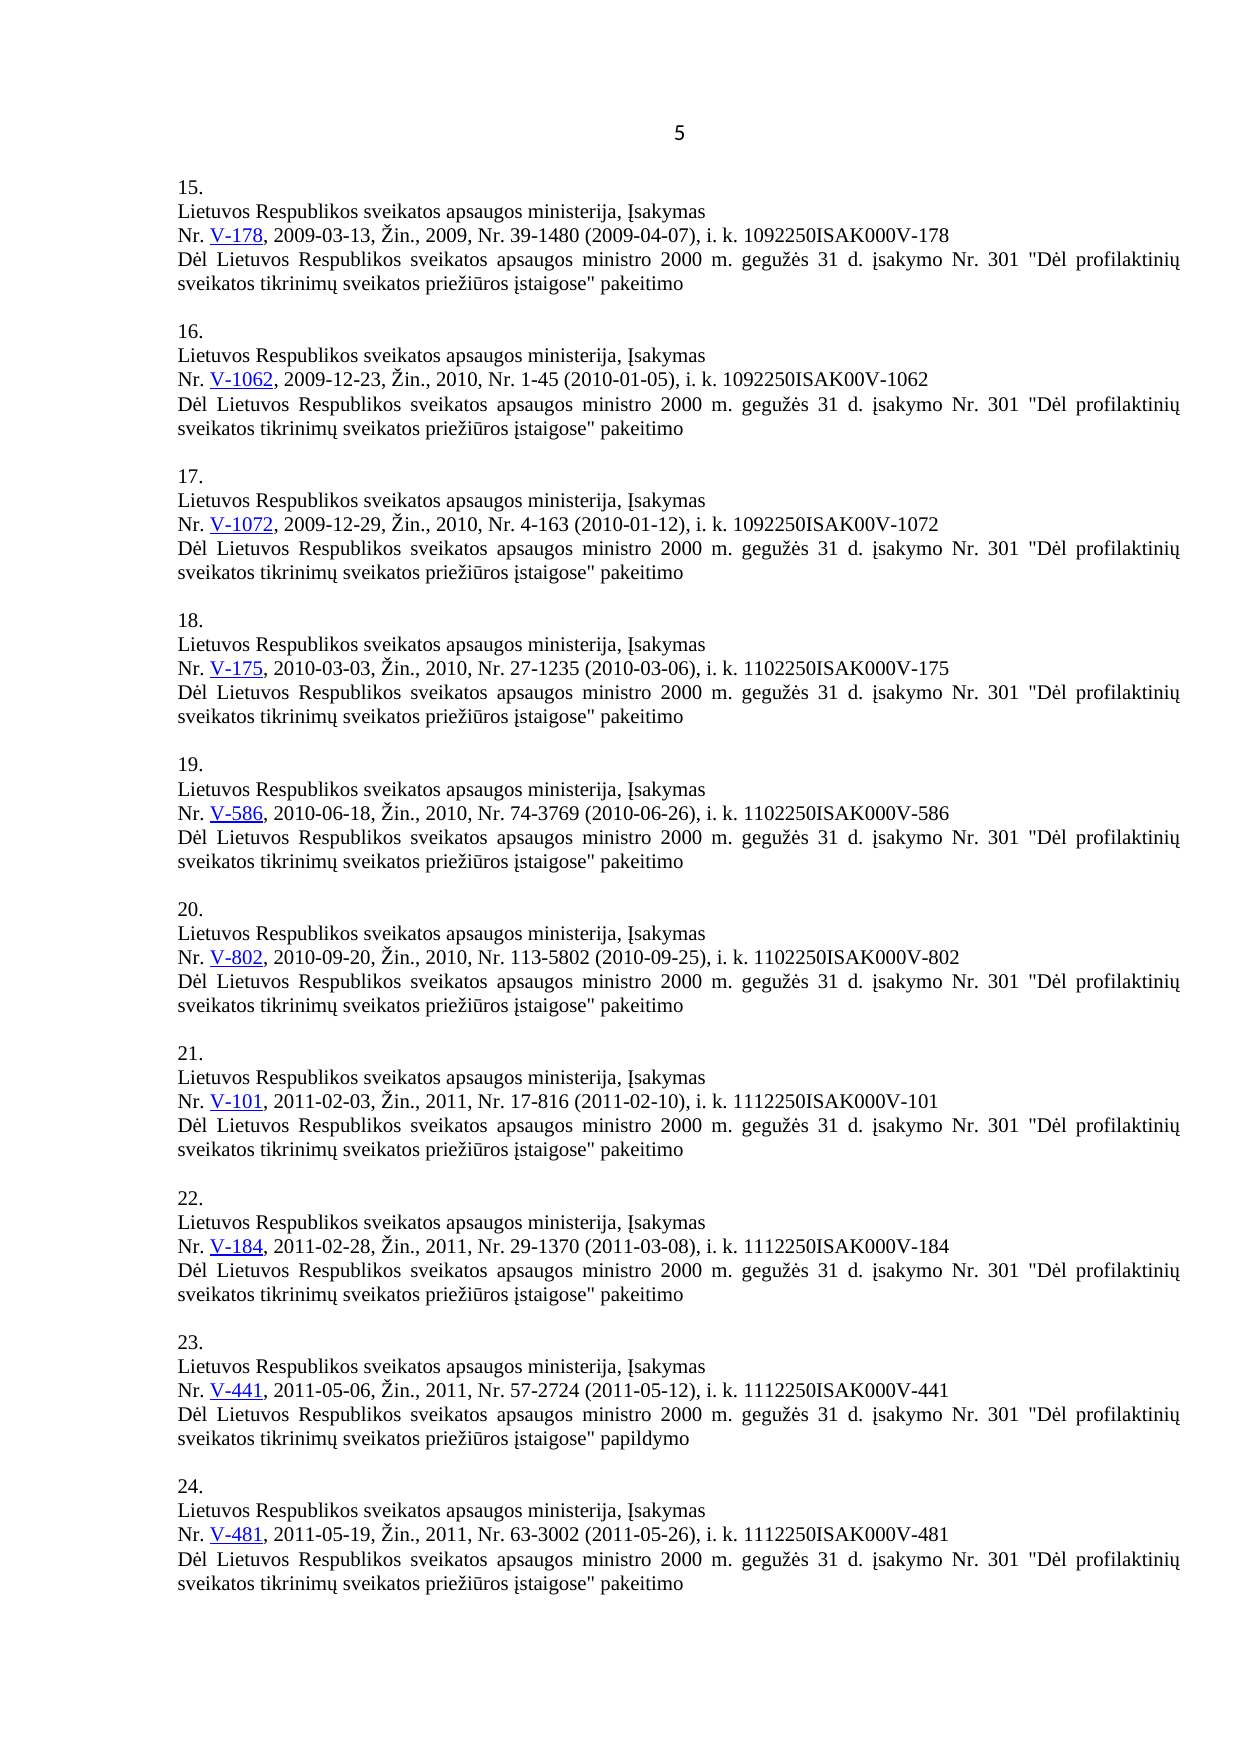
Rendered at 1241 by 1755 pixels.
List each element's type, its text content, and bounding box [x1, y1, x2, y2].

text 20. [177, 897, 1181, 921]
text Nr. V-175, 2010-03-03, Žin., 2010, Nr. 27-1235 (2010-03-06), i. k. 1102250ISAK000V-175 [177, 656, 1181, 680]
text Nr. V-178, 2009-03-13, Žin., 2009, Nr. 39-1480 (2009-04-07), i. k. 1092250ISAK000V-178 [177, 223, 1181, 247]
text Dėl Lietuvos Respublikos sveikatos apsaugos ministro 2000 m. gegužės 31 d. įsakymo Nr. 301 "Dėl profilaktinių sveikatos tikrinimų sveikatos priežiūros įstaigose" pakeitimo [177, 680, 1181, 728]
text Dėl Lietuvos Respublikos sveikatos apsaugos ministro 2000 m. gegužės 31 d. įsakymo Nr. 301 "Dėl profilaktinių sveikatos tikrinimų sveikatos priežiūros įstaigose" pakeitimo [177, 1113, 1181, 1161]
text Nr. V-184, 2011-02-28, Žin., 2011, Nr. 29-1370 (2011-03-08), i. k. 1112250ISAK000V-184 [177, 1234, 1181, 1258]
text Nr. V-802, 2010-09-20, Žin., 2010, Nr. 113-5802 (2010-09-25), i. k. 1102250ISAK000V-802 [177, 945, 1181, 969]
text Lietuvos Respublikos sveikatos apsaugos ministerija, Įsakymas [177, 1354, 1181, 1378]
text Dėl Lietuvos Respublikos sveikatos apsaugos ministro 2000 m. gegužės 31 d. įsakymo Nr. 301 "Dėl profilaktinių sveikatos tikrinimų sveikatos priežiūros įstaigose" pakeitimo [177, 536, 1181, 584]
text 18. [177, 608, 1181, 632]
text Nr. V-441, 2011-05-06, Žin., 2011, Nr. 57-2724 (2011-05-12), i. k. 1112250ISAK000V-441 [177, 1378, 1181, 1402]
text Lietuvos Respublikos sveikatos apsaugos ministerija, Įsakymas [177, 1065, 1181, 1089]
text Nr. V-101, 2011-02-03, Žin., 2011, Nr. 17-816 (2011-02-10), i. k. 1112250ISAK000V-101 [177, 1089, 1181, 1113]
text Nr. V-1062, 2009-12-23, Žin., 2010, Nr. 1-45 (2010-01-05), i. k. 1092250ISAK00V-1062 [177, 367, 1181, 391]
text Lietuvos Respublikos sveikatos apsaugos ministerija, Įsakymas [177, 488, 1181, 512]
text Nr. V-586, 2010-06-18, Žin., 2010, Nr. 74-3769 (2010-06-26), i. k. 1102250ISAK000V-586 [177, 801, 1181, 824]
text 21. [177, 1041, 1181, 1065]
text Lietuvos Respublikos sveikatos apsaugos ministerija, Įsakymas [177, 921, 1181, 945]
text Dėl Lietuvos Respublikos sveikatos apsaugos ministro 2000 m. gegužės 31 d. įsakymo Nr. 301 "Dėl profilaktinių sveikatos tikrinimų sveikatos priežiūros įstaigose" pakeitimo [177, 969, 1181, 1017]
text Lietuvos Respublikos sveikatos apsaugos ministerija, Įsakymas [177, 1209, 1181, 1234]
text 16. [177, 319, 1181, 343]
text 24. [177, 1474, 1181, 1498]
text 17. [177, 464, 1181, 488]
text Lietuvos Respublikos sveikatos apsaugos ministerija, Įsakymas [177, 776, 1181, 801]
text Dėl Lietuvos Respublikos sveikatos apsaugos ministro 2000 m. gegužės 31 d. įsakymo Nr. 301 "Dėl profilaktinių sveikatos tikrinimų sveikatos priežiūros įstaigose" pakeitimo [177, 391, 1181, 439]
text Nr. V-481, 2011-05-19, Žin., 2011, Nr. 63-3002 (2011-05-26), i. k. 1112250ISAK000V-481 [177, 1522, 1181, 1546]
text 22. [177, 1186, 1181, 1209]
text 19. [177, 752, 1181, 776]
text Lietuvos Respublikos sveikatos apsaugos ministerija, Įsakymas [177, 343, 1181, 367]
text Dėl Lietuvos Respublikos sveikatos apsaugos ministro 2000 m. gegužės 31 d. įsakymo Nr. 301 "Dėl profilaktinių sveikatos tikrinimų sveikatos priežiūros įstaigose" papildymo [177, 1402, 1181, 1450]
text Dėl Lietuvos Respublikos sveikatos apsaugos ministro 2000 m. gegužės 31 d. įsakymo Nr. 301 "Dėl profilaktinių sveikatos tikrinimų sveikatos priežiūros įstaigose" pakeitimo [177, 247, 1181, 295]
text 23. [177, 1330, 1181, 1354]
text Dėl Lietuvos Respublikos sveikatos apsaugos ministro 2000 m. gegužės 31 d. įsakymo Nr. 301 "Dėl profilaktinių sveikatos tikrinimų sveikatos priežiūros įstaigose" pakeitimo [177, 824, 1181, 873]
text Lietuvos Respublikos sveikatos apsaugos ministerija, Įsakymas [177, 1498, 1181, 1522]
text Lietuvos Respublikos sveikatos apsaugos ministerija, Įsakymas [177, 199, 1181, 223]
text 15. [177, 175, 1181, 199]
text Dėl Lietuvos Respublikos sveikatos apsaugos ministro 2000 m. gegužės 31 d. įsakymo Nr. 301 "Dėl profilaktinių sveikatos tikrinimų sveikatos priežiūros įstaigose" pakeitimo [177, 1258, 1181, 1306]
text Lietuvos Respublikos sveikatos apsaugos ministerija, Įsakymas [177, 632, 1181, 656]
text Nr. V-1072, 2009-12-29, Žin., 2010, Nr. 4-163 (2010-01-12), i. k. 1092250ISAK00V-1072 [177, 512, 1181, 536]
text Dėl Lietuvos Respublikos sveikatos apsaugos ministro 2000 m. gegužės 31 d. įsakymo Nr. 301 "Dėl profilaktinių sveikatos tikrinimų sveikatos priežiūros įstaigose" pakeitimo [177, 1546, 1181, 1594]
